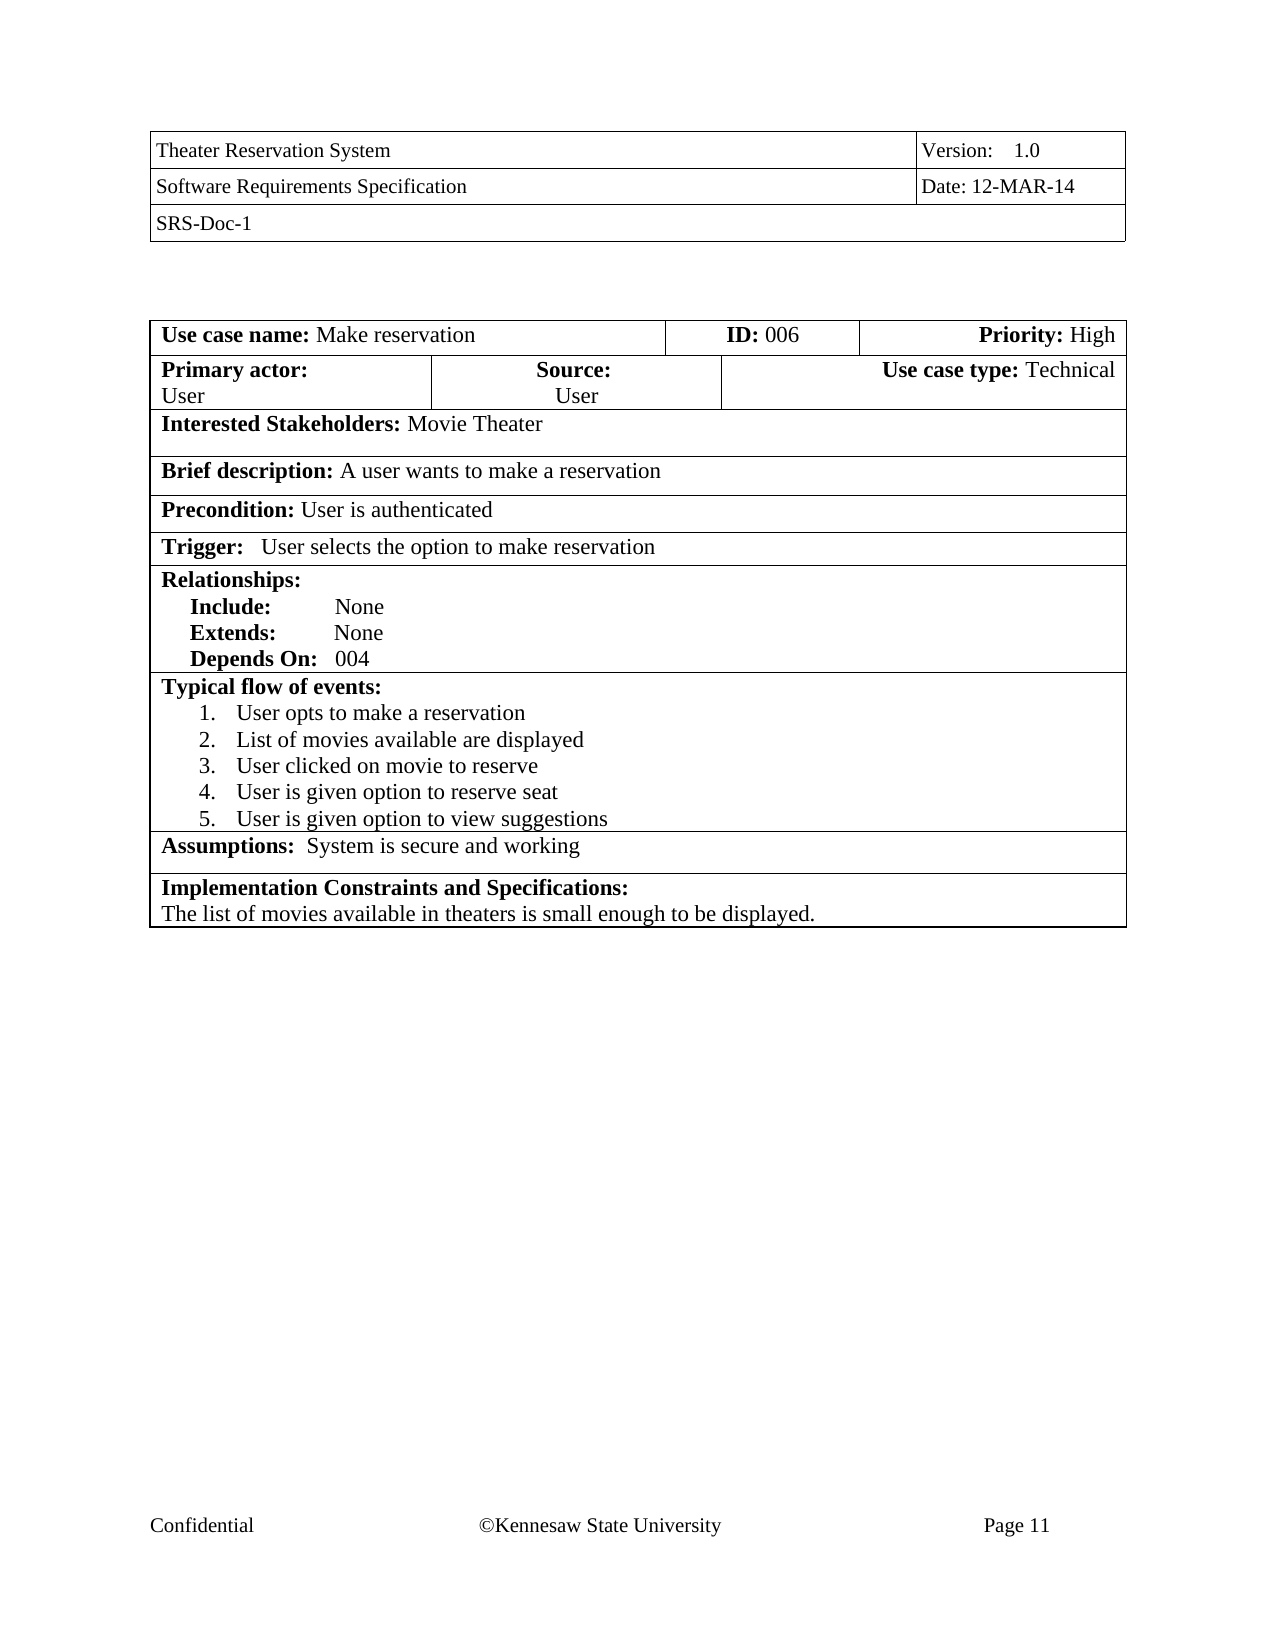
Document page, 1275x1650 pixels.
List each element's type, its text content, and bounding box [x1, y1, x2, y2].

table_header Priority: High [860, 321, 1126, 355]
table_cell Typical flow of events: User opts to make a reservation List of movies available are displayed User clicked on movie to reserve User is given option to reserve seat User is given option to view suggestions [151, 673, 1126, 831]
table_cell Assumptions: System is secure and working [151, 832, 1126, 873]
table_cell Implementation Constraints and Specifications: The list of movies available in theaters is small enough to be displayed. [151, 874, 1126, 926]
table_cell Relationships: Include: None Extends: None Depends On: 004 [151, 566, 1126, 672]
table_cell Primary actor: User [151, 356, 431, 408]
table_header ID: 006 [666, 321, 859, 355]
table_cell Brief description: A user wants to make a reservation [151, 457, 1126, 494]
table_cell Trigger: User selects the option to make reservation [151, 533, 1126, 565]
table_cell Use case type: Technical [722, 356, 1126, 408]
table_cell Source: User [432, 356, 721, 408]
table_cell Precondition: User is authenticated [151, 496, 1126, 532]
table_cell Interested Stakeholders: Movie Theater [151, 410, 1126, 456]
table_header Use case name: Make reservation [151, 321, 665, 355]
